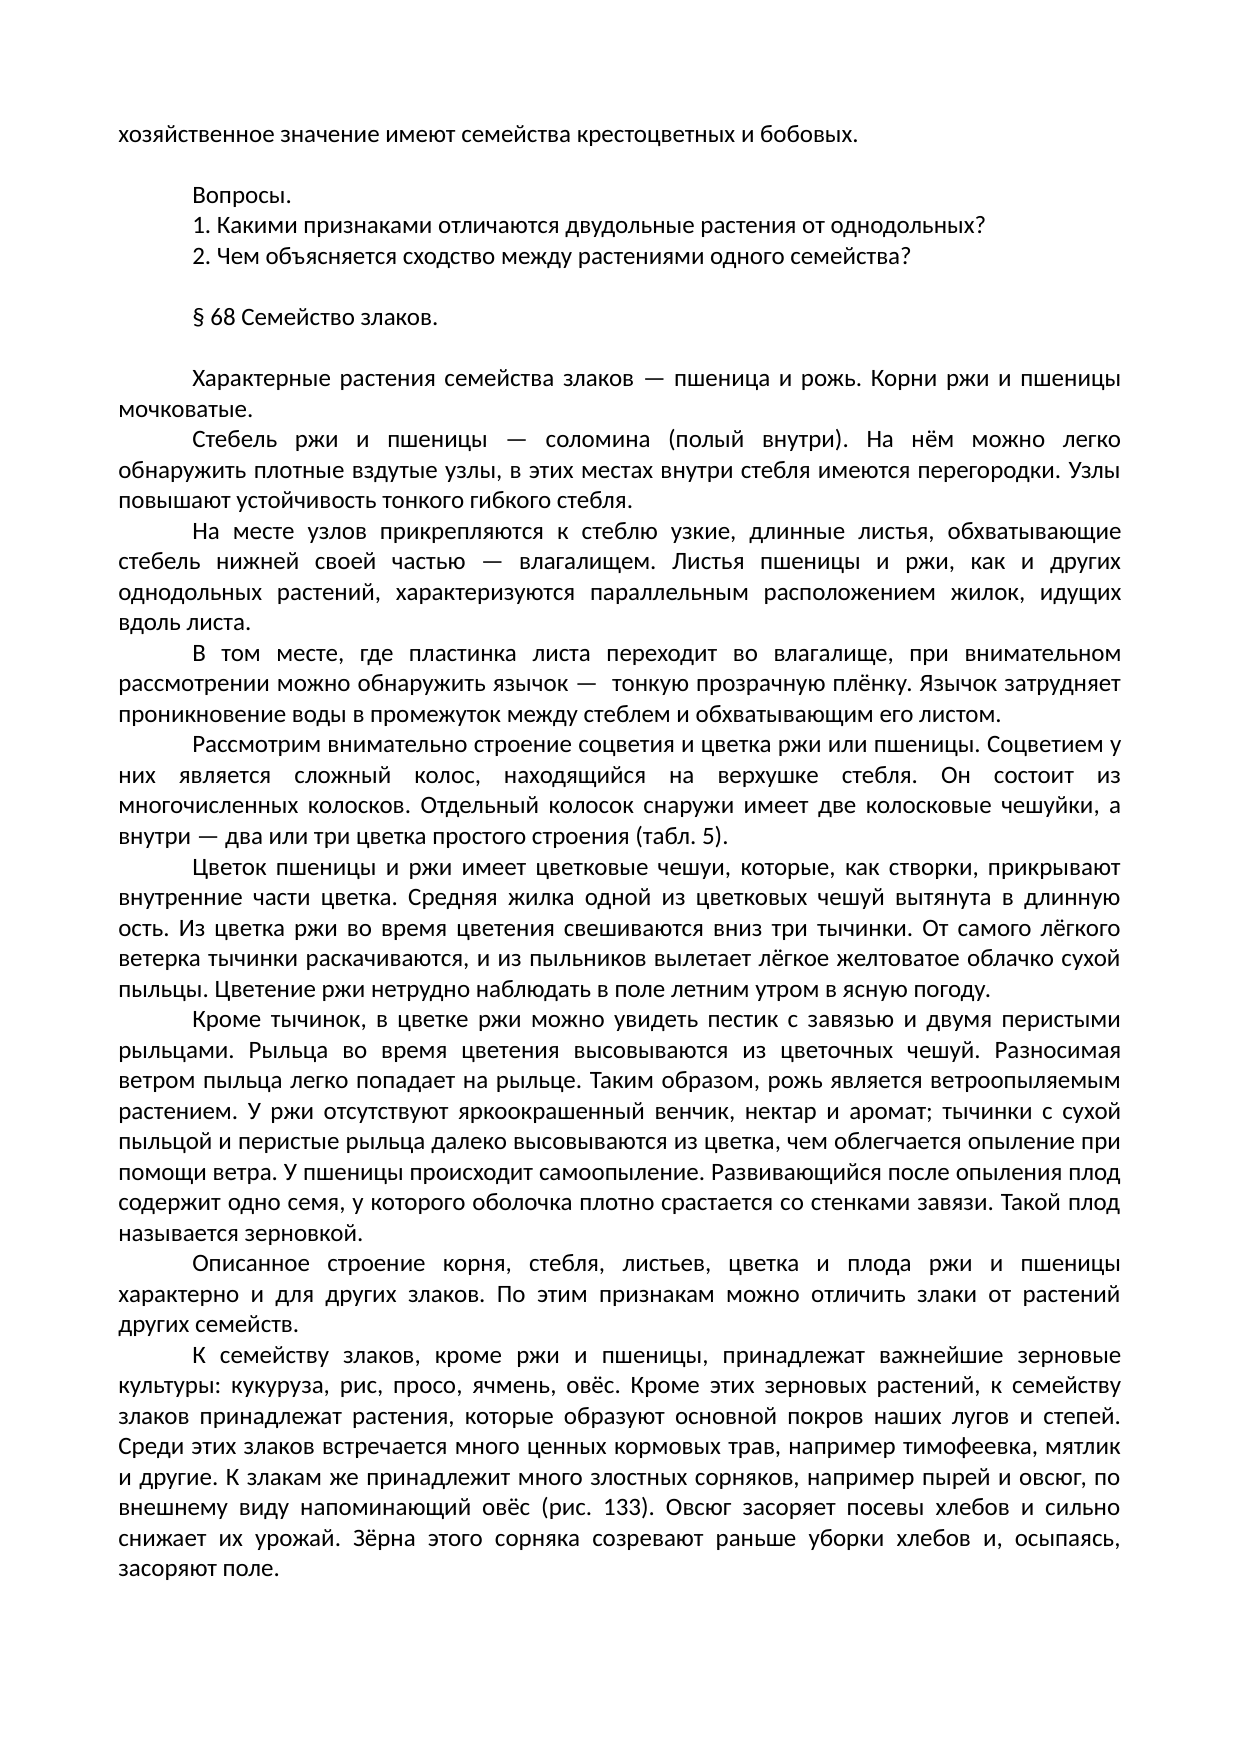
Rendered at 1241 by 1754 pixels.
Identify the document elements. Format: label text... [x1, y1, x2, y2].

text 1. Какими признаками отличаются двудольные растения от однодольных? [118, 210, 1122, 240]
text 2. Чем объясняется сходство между растениями одного семейства? [118, 240, 1122, 271]
text Цветок пшеницы и ржи имеет цветковые чешуи, которые, как створки, прикрывают внутренние части цветка. Средняя жилка одной из цветковых чешуй вытянута в длинную ость. Из цветка ржи во время цветения свешиваются вниз три тычинки. От самого лёгкого ветерка тычинки раскачиваются, и из пыльников вылетает лёгкое желтоватое облачко сухой пыльцы. Цветение ржи нетрудно наблюдать в поле летним утром в ясную погоду. [118, 851, 1122, 1003]
text хозяйственное значение имеют семейства крестоцветных и бобовых. [118, 118, 1122, 149]
text В том месте, где пластинка листа переходит во влагалище, при внимательном рассмотрении можно обнаружить язычок — тонкую прозрачную плёнку. Язычок затрудняет проникновение воды в промежуток между стеблем и обхватывающим его листом. [118, 637, 1122, 728]
text Рассмотрим внимательно строение соцветия и цветка ржи или пшеницы. Соцветием у них является сложный колос, находящийся на верхушке стебля. Он состоит из многочисленных колосков. Отдельный колосок снаружи имеет две колосковые чешуйки, а внутри — два или три цветка простого строения (табл. 5). [118, 728, 1122, 851]
text Описанное строение корня, стебля, листьев, цветка и плода ржи и пшеницы характерно и для других злаков. По этим признакам можно отличить злаки от растений других семейств. [118, 1247, 1122, 1339]
text Кроме тычинок, в цветке ржи можно увидеть пестик с завязью и двумя перистыми рыльцами. Рыльца во время цветения высовываются из цветочных чешуй. Разносимая ветром пыльца легко попадает на рыльце. Таким образом, рожь является ветроопыляемым растением. У ржи отсутствуют яркоокрашенный венчик, нектар и аромат; тычинки с сухой пыльцой и перистые рыльца далеко высовываются из цветка, чем облегчается опыление при помощи ветра. У пшеницы происходит самоопыление. Развивающийся после опыления плод содержит одно семя, у которого оболочка плотно срастается со стенками завязи. Такой плод называется зерновкой. [118, 1003, 1122, 1247]
text Стебель ржи и пшеницы — соломина (полый внутри). На нём можно легко обнаружить плотные вздутые узлы, в этих местах внутри стебля имеются перегородки. Узлы повышают устойчивость тонкого гибкого стебля. [118, 423, 1122, 515]
text Вопросы. [118, 179, 1122, 210]
text Характерные растения семейства злаков — пшеница и рожь. Корни ржи и пшеницы мочковатые. [118, 362, 1122, 423]
text К семейству злаков, кроме ржи и пшеницы, принадлежат важнейшие зерновые культуры: кукуруза, рис, просо, ячмень, овёс. Кроме этих зерновых растений, к семейству злаков принадлежат растения, которые образуют основной покров наших лугов и степей. Среди этих злаков встречается много ценных кормовых трав, например тимофеевка, мятлик и другие. К злакам же принадлежит много злостных сорняков, например пырей и овсюг, по внешнему виду напоминающий овёс (рис. 133). Овсюг засоряет посевы хлебов и сильно снижает их урожай. Зёрна этого сорняка созревают раньше уборки хлебов и, осыпаясь, засоряют поле. [118, 1339, 1122, 1583]
text На месте узлов прикрепляются к стеблю узкие, длинные листья, обхватывающие стебель нижней своей частью — влагалищем. Листья пшеницы и ржи, как и других однодольных растений, характеризуются параллельным расположением жилок, идущих вдоль листа. [118, 515, 1122, 637]
text § 68 Семейство злаков. [118, 301, 1122, 332]
